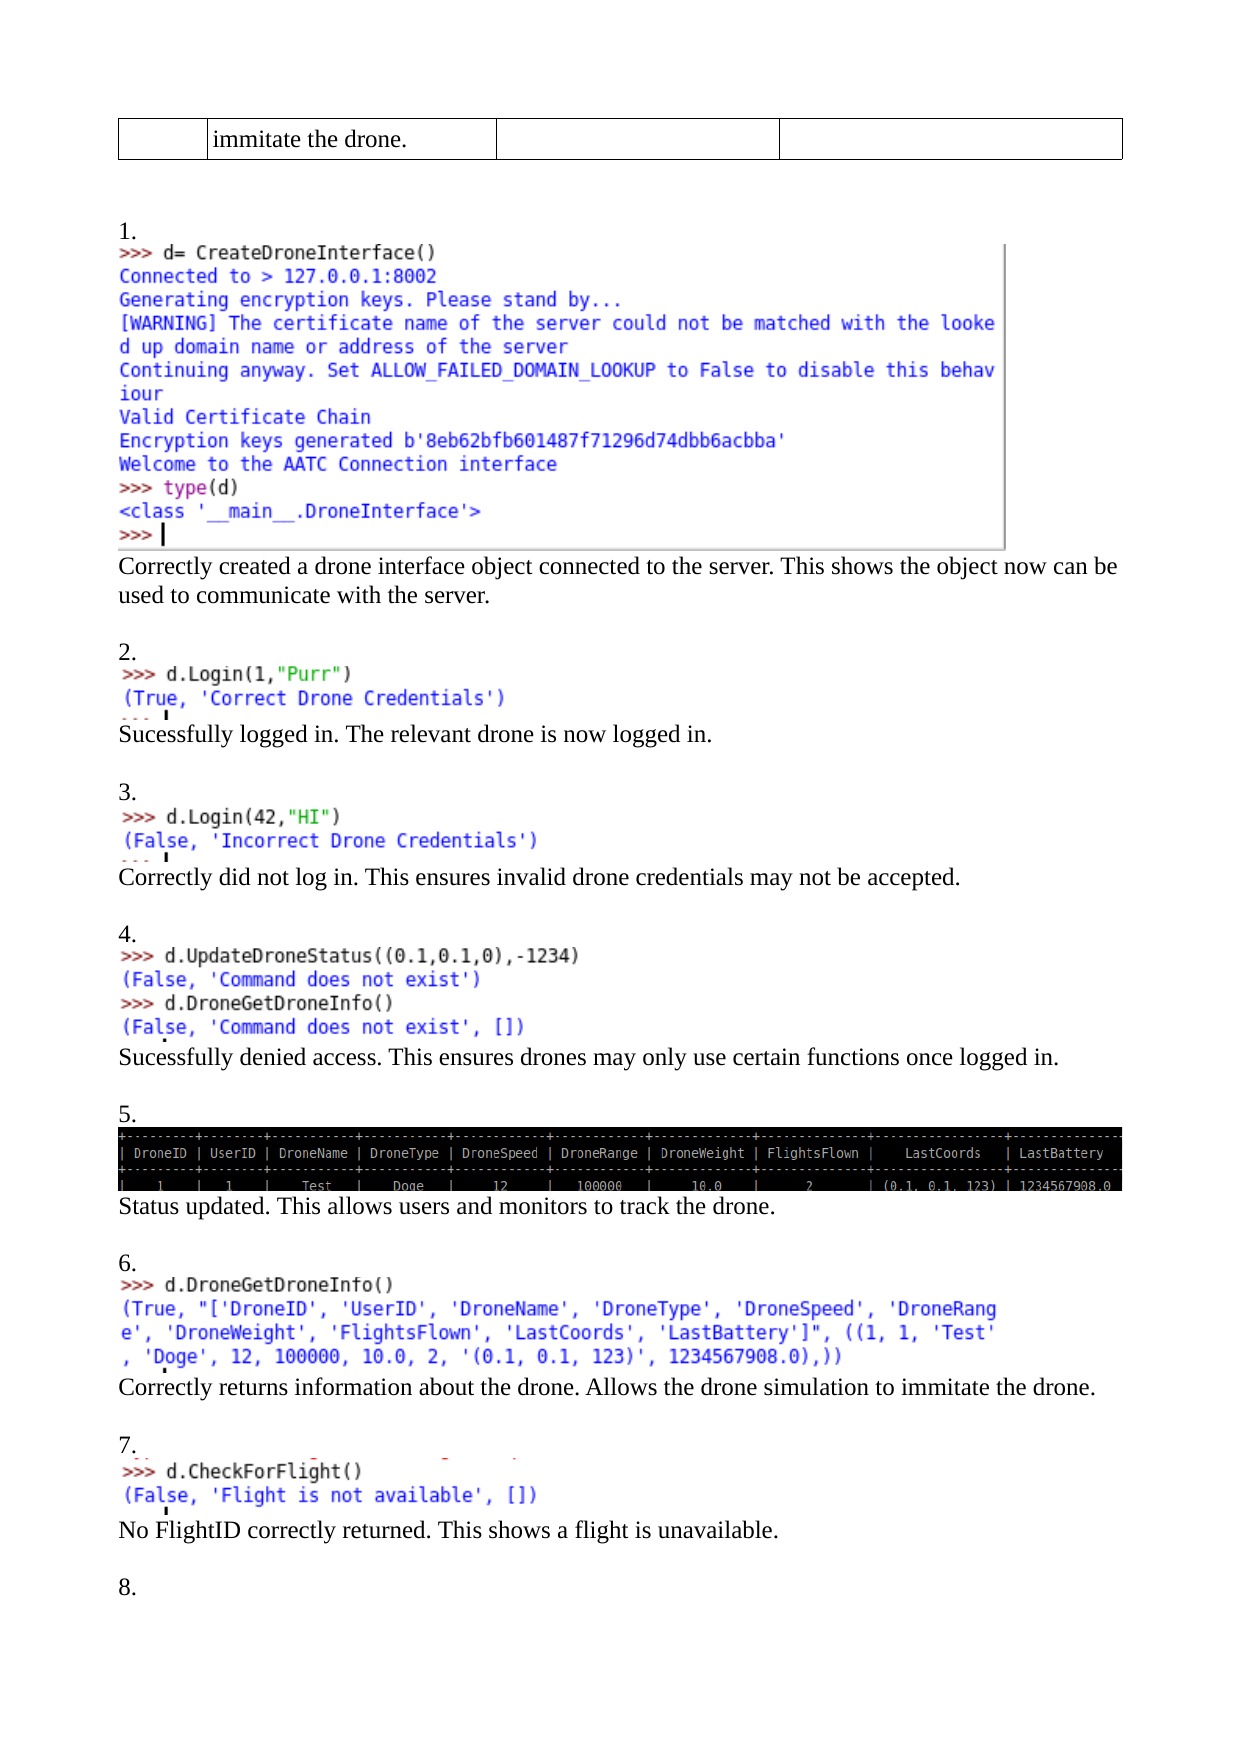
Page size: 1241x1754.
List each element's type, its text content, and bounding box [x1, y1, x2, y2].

text 1. [118, 216, 1122, 245]
text 2. [118, 637, 1122, 666]
picture [118, 244, 1006, 551]
text 6. [118, 1248, 1122, 1277]
text 4. [118, 919, 1122, 948]
text 5. [118, 1099, 1122, 1127]
picture [118, 1277, 1000, 1373]
table_cell [497, 119, 779, 158]
text Sucessfully logged in. The relevant drone is now logged in. [118, 666, 1122, 748]
text Correctly did not log in. This ensures invalid drone credentials may not be accepted. [118, 805, 1122, 890]
text Correctly returns information about the drone. Allows the drone simulation to immitate the drone. [118, 1277, 1122, 1401]
text Correctly created a drone interface object connected to the server. This shows the object now can be used to communicate with the server. [118, 551, 1122, 608]
text No FlightID correctly returned. This shows a flight is unavailable. [118, 1459, 1122, 1544]
picture [118, 947, 601, 1042]
text Status updated. This allows users and monitors to track the drone. [118, 1191, 1122, 1219]
text 3. [118, 777, 1122, 805]
table_cell [119, 119, 207, 158]
picture [118, 666, 529, 720]
picture [118, 1127, 1123, 1191]
text Sucessfully denied access. This ensures drones may only use certain functions once logged in. [118, 948, 1122, 1070]
text 8. [118, 1572, 1122, 1601]
picture [118, 805, 547, 862]
text 7. [118, 1430, 1122, 1459]
table_cell immitate the drone. [208, 119, 496, 158]
table_cell [780, 119, 1122, 158]
picture [118, 1458, 559, 1515]
